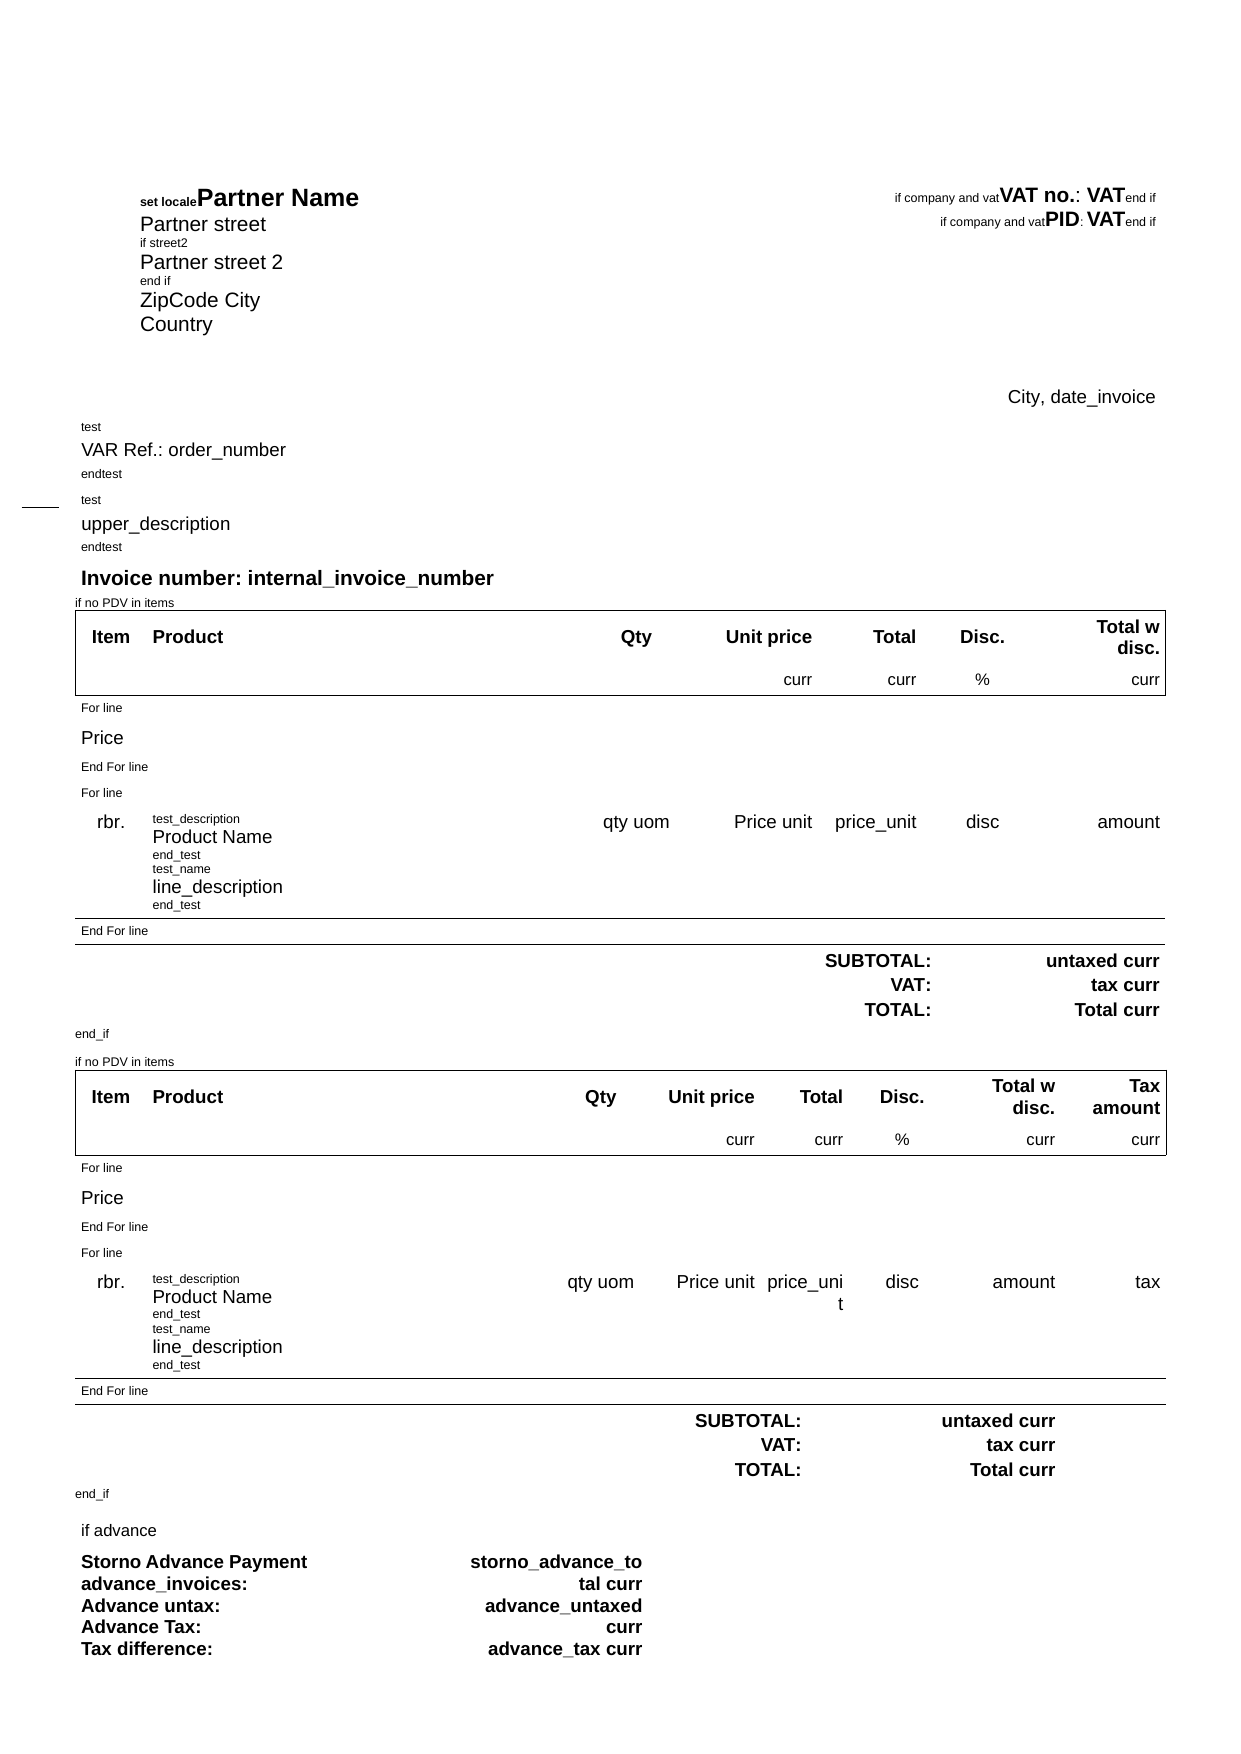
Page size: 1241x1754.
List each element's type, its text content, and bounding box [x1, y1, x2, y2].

table_cell qty uom [548, 1266, 654, 1378]
table_cell [76, 664, 147, 695]
table_cell % [922, 664, 1043, 695]
table_header Disc. [922, 611, 1043, 664]
table_cell For line [75, 1156, 1166, 1181]
table_cell curr [955, 1124, 1061, 1155]
table_header Total [760, 1071, 849, 1124]
table_cell [729, 534, 1165, 560]
table_header Total w disc. [1043, 611, 1165, 664]
table_cell curr [1043, 664, 1165, 695]
table_header Total w disc. [955, 1071, 1061, 1124]
table_cell curr [818, 664, 922, 695]
table_cell rbr. [75, 1266, 147, 1378]
table_header [75, 177, 134, 413]
table_cell disc [849, 1266, 955, 1378]
table_header Item [76, 1071, 147, 1124]
table_header Product [147, 1071, 547, 1124]
table_cell price_unit [818, 806, 922, 918]
table_cell tax [1061, 1266, 1166, 1378]
table_cell [147, 1124, 547, 1155]
table_cell curr [654, 1124, 760, 1155]
table_cell [585, 664, 687, 695]
table_header set localePartner Name Partner street if street2 Partner street 2 end if ZipCode City Country [134, 177, 813, 413]
table_cell City, date_invoice [813, 295, 1161, 413]
table_cell curr [760, 1124, 849, 1155]
table_header Unit price [688, 611, 818, 664]
table_cell [729, 461, 1165, 487]
table_cell For line [75, 780, 1165, 806]
table_cell test_description Product Name end_test test_name line_description end_test [147, 806, 585, 918]
table_cell [729, 487, 1165, 512]
table_cell Price [75, 721, 1165, 754]
table_cell disc [922, 806, 1043, 918]
table_header Item [76, 611, 147, 664]
table_header Qty [585, 611, 687, 664]
table_cell rbr. [75, 806, 147, 918]
table_cell [76, 1124, 147, 1155]
table_cell endtest [75, 534, 729, 560]
table_cell price_unit [760, 1266, 849, 1378]
table_header if advance [75, 1515, 1165, 1546]
table_header SUBTOTAL: VAT: TOTAL: [75, 1405, 807, 1486]
table_cell [648, 1546, 1165, 1665]
table_header test [75, 414, 729, 439]
table_cell amount [955, 1266, 1061, 1378]
table_header untaxed curr tax curr Total curr [937, 945, 1165, 1026]
table_cell Price [75, 1181, 1166, 1214]
table_cell curr [1061, 1124, 1166, 1155]
table_cell [548, 1124, 654, 1155]
table_cell VAR Ref.: order_number [75, 439, 1165, 461]
table_cell % [849, 1124, 955, 1155]
table_cell [147, 664, 585, 695]
table_cell Price unit [654, 1266, 760, 1378]
table_cell amount [1043, 806, 1165, 918]
text if no PDV in items [75, 595, 1138, 610]
table_header SUBTOTAL: VAT: TOTAL: [75, 945, 937, 1026]
table_cell test_description Product Name end_test test_name line_description end_test [147, 1266, 547, 1378]
table_cell End For line [75, 754, 1165, 780]
table_header [1061, 1405, 1165, 1486]
table_cell qty uom [585, 806, 687, 918]
table_cell [729, 560, 1165, 595]
table_cell test [75, 487, 729, 512]
table_header Disc. [849, 1071, 955, 1124]
table_header Qty [548, 1071, 654, 1124]
table_cell upper_description [75, 513, 1165, 534]
table_header [729, 414, 1165, 439]
table_header Total [818, 611, 922, 664]
table_cell End For line [75, 919, 1165, 944]
table_cell storno_advance_total curr advance_untaxed curr advance_tax curr [459, 1546, 648, 1665]
table_cell For line [75, 1240, 1166, 1266]
table_header if company and vatVAT no.: VATend if if company and vatPID: VATend if [813, 177, 1161, 295]
table_header Tax amount [1061, 1071, 1166, 1124]
table_header Unit price [654, 1071, 760, 1124]
table_cell For line [75, 696, 1165, 721]
text end_if [75, 1026, 1165, 1041]
table_cell Storno Advance Payment advance_invoices: Advance untax: Advance Tax: Tax difference: [75, 1546, 459, 1665]
table_cell Invoice number: internal_invoice_number [75, 560, 729, 595]
table_cell Price unit [688, 806, 818, 918]
table_cell curr [688, 664, 818, 695]
table_cell End For line [75, 1214, 1166, 1240]
table_header Product [147, 611, 585, 664]
table_header untaxed curr tax curr Total curr [807, 1405, 1061, 1486]
table_cell End For line [75, 1379, 1166, 1403]
table_cell endtest [75, 461, 729, 487]
text if no PDV in items [75, 1055, 1138, 1069]
text end_if [75, 1486, 1165, 1501]
